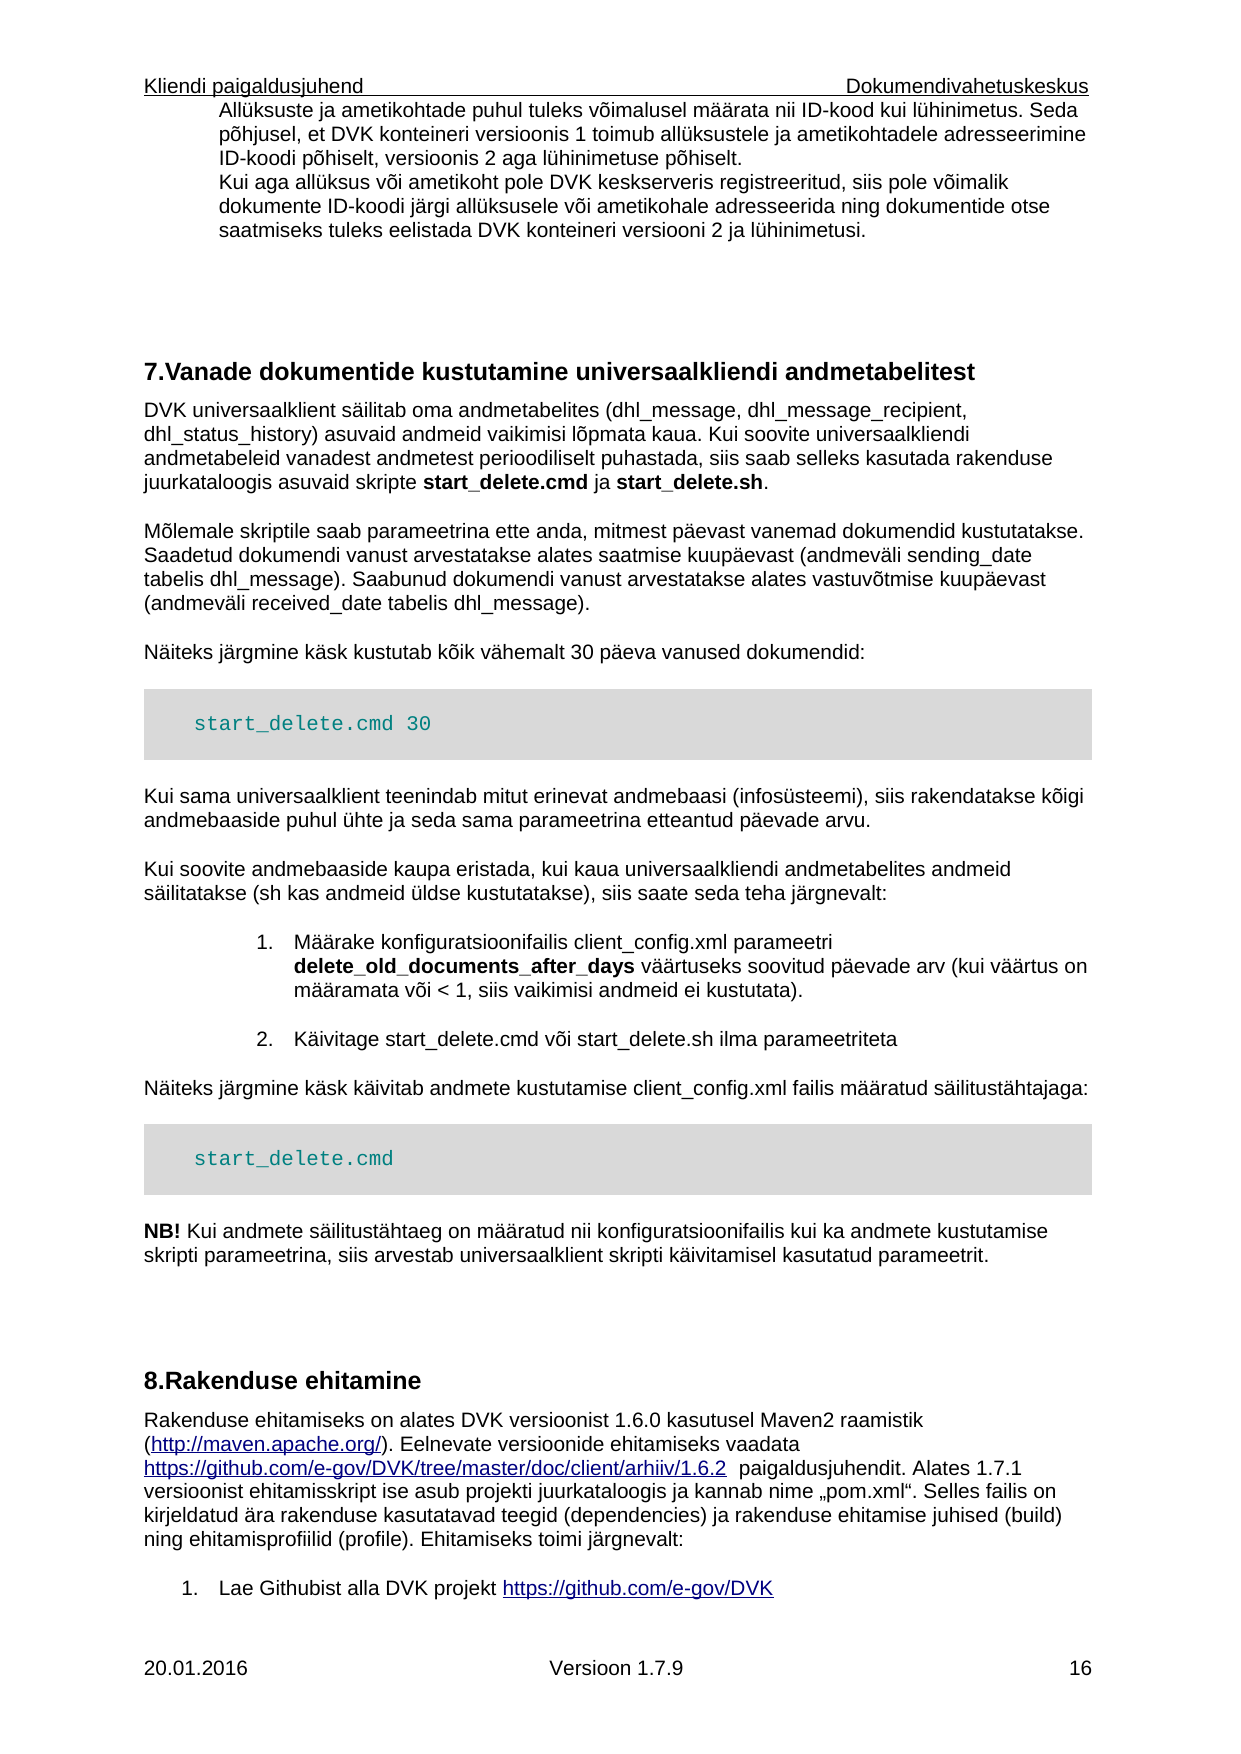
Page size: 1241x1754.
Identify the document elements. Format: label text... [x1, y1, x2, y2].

text Rakenduse ehitamiseks on alates DVK versioonist 1.6.0 kasutusel Maven2 raamistik (http://maven.apache.org/). Eelnevate versioonide ehitamiseks vaadata https://github.com/e-gov/DVK/tree/master/doc/client/arhiiv/1.6.2 paigaldusjuhendit. Alates 1.7.1 versioonist ehitamisskript ise asub projekti juurkataloogis ja kannab nime „pom.xml“. Selles failis on kirjeldatud ära rakenduse kasutatavad teegid (dependencies) ja rakenduse ehitamise juhised (build) ning ehitamisprofiilid (profile). Ehitamiseks toimi järgnevalt: [144, 1407, 1092, 1551]
text Kui soovite andmebaaside kaupa eristada, kui kaua universaalkliendi andmetabelites andmeid säilitatakse (sh kas andmeid üldse kustutatakse), siis saate seda teha järgnevalt: [144, 857, 1092, 905]
subtitle Rakenduse ehitamine [144, 1366, 1092, 1395]
list Lae Githubist alla DVK projekt https://github.com/e-gov/DVK [181, 1576, 1092, 1600]
text Näiteks järgmine käsk kustutab kõik vähemalt 30 päeva vanused dokumendid: [144, 640, 1092, 664]
text Näiteks järgmine käsk käivitab andmete kustutamise client_config.xml failis määratud säilitustähtajaga: [144, 1076, 1092, 1099]
text NB! Kui andmete säilitustähtaeg on määratud nii konfiguratsioonifailis kui ka andmete kustutamise skripti parameetrina, siis arvestab universaalklient skripti käivitamisel kasutatud parameetrit. [144, 1219, 1092, 1267]
text start_delete.cmd [144, 1148, 1092, 1172]
subtitle Vanade dokumentide kustutamine universaalkliendi andmetabelitest [144, 357, 1092, 386]
text DVK universaalklient säilitab oma andmetabelites (dhl_message, dhl_message_recipient, dhl_status_history) asuvaid andmeid vaikimisi lõpmata kaua. Kui soovite universaalkliendi andmetabeleid vanadest andmetest perioodiliselt puhastada, siis saab selleks kasutada rakenduse juurkataloogis asuvaid skripte start_delete.cmd ja start_delete.sh. [144, 398, 1092, 494]
list Määrake konfiguratsioonifailis client_config.xml parameetri delete_old_documents_after_days väärtuseks soovitud päevade arv (kui väärtus on määramata või < 1, siis vaikimisi andmeid ei kustutata). [256, 930, 1092, 1002]
list Käivitage start_delete.cmd või start_delete.sh ilma parameetriteta [256, 1027, 1092, 1051]
list Allüksuste ja ametikohtade puhul tuleks võimalusel määrata nii ID-kood kui lühinimetus. Seda põhjusel, et DVK konteineri versioonis 1 toimub allüksustele ja ametikohtadele adresseerimine ID-koodi põhiselt, versioonis 2 aga lühinimetuse põhiselt. Kui aga allüksus või ametikoht pole DVK keskserveris registreeritud, siis pole võimalik dokumente ID-koodi järgi allüksusele või ametikohale adresseerida ning dokumentide otse saatmiseks tuleks eelistada DVK konteineri versiooni 2 ja lühinimetusi. [144, 98, 1092, 241]
text Kui sama universaalklient teenindab mitut erinevat andmebaasi (infosüsteemi), siis rakendatakse kõigi andmebaaside puhul ühte ja seda sama parameetrina etteantud päevade arvu. [144, 784, 1092, 832]
text start_delete.cmd 30 [144, 713, 1092, 736]
text Mõlemale skriptile saab parameetrina ette anda, mitmest päevast vanemad dokumendid kustutatakse. Saadetud dokumendi vanust arvestatakse alates saatmise kuupäevast (andmeväli sending_date tabelis dhl_message). Saabunud dokumendi vanust arvestatakse alates vastuvõtmise kuupäevast (andmeväli received_date tabelis dhl_message). [144, 519, 1092, 615]
